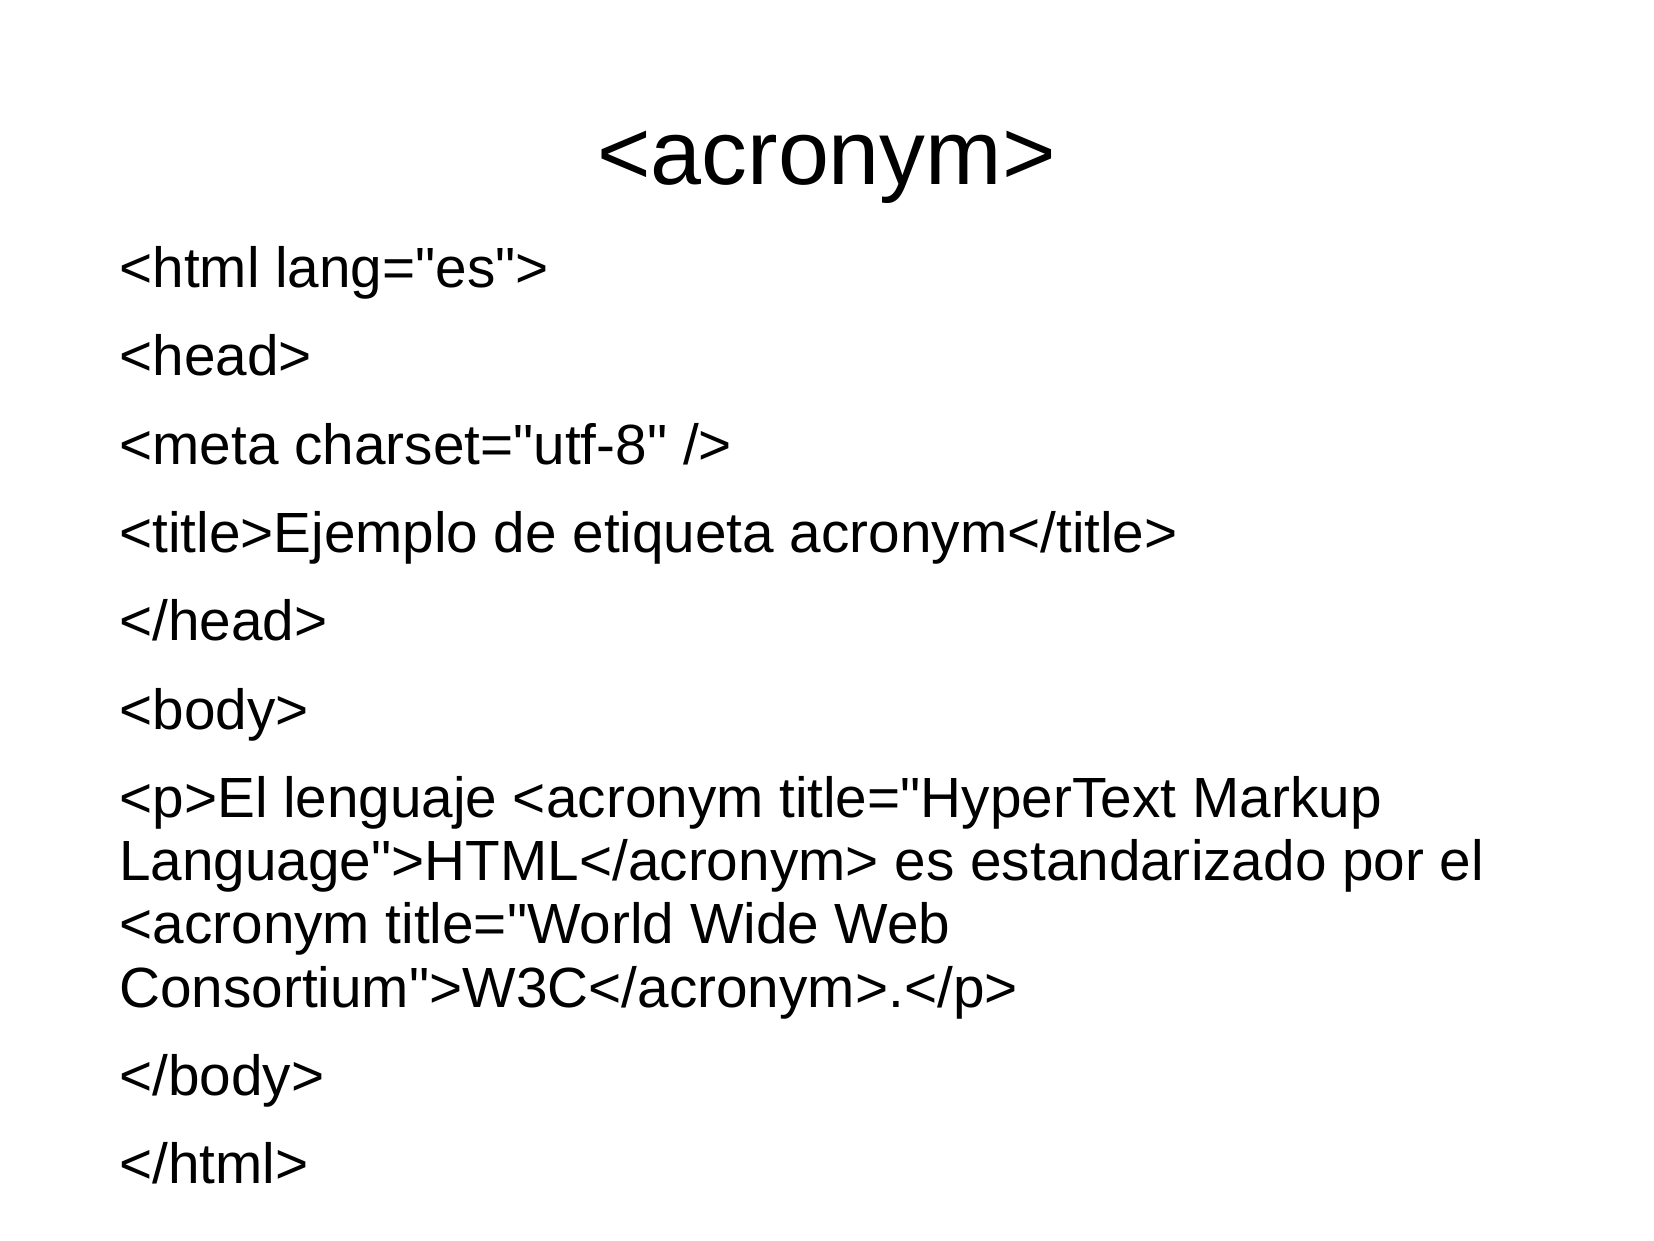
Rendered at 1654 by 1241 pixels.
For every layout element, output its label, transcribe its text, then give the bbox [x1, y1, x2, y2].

list <html lang="es"> <head> <meta charset="utf-8" /> <title>Ejemplo de etiqueta acronym</title> </head> <body> <p>El lenguaje <acronym title="HyperText Markup Language">HTML</acronym> es estandarizado por el <acronym title="World Wide Web Consortium">W3C</acronym>.</p> </body> </html> [59, 236, 1619, 1205]
title [82, 49, 1571, 236]
